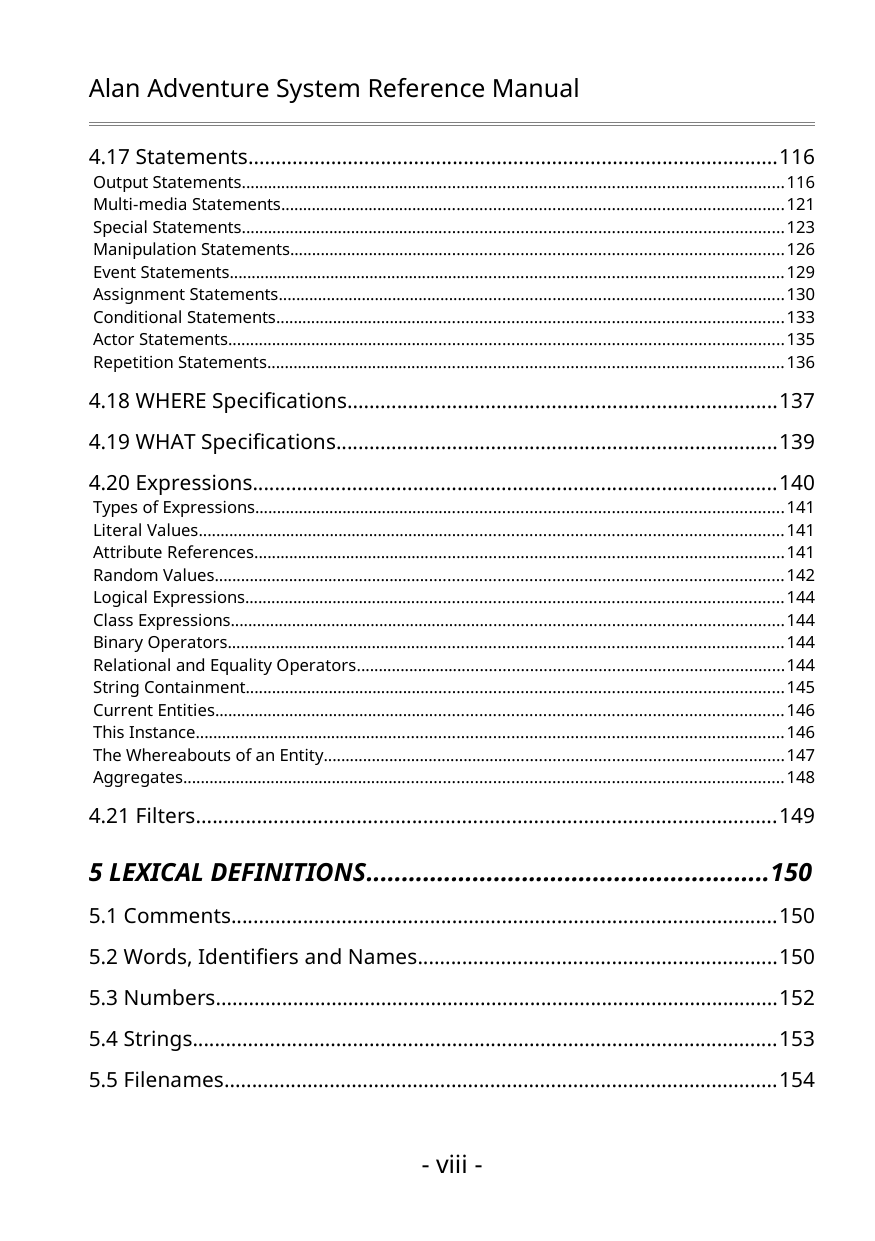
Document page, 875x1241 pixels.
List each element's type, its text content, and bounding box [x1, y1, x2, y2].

text Output Statements 116 [88, 171, 815, 193]
text Multi-media Statements 121 [88, 193, 815, 216]
text Actor Statements 135 [88, 328, 815, 351]
text Types of Expressions 141 [88, 496, 815, 519]
text Repetition Statements 136 [88, 351, 815, 373]
text This Instance 146 [88, 721, 815, 744]
text 5.1 Comments 150 [88, 901, 815, 930]
text Conditional Statements 133 [88, 306, 815, 328]
text 4.21 Filters 149 [88, 801, 815, 830]
text Binary Operators 144 [88, 631, 815, 654]
text 5.5 Filenames 154 [88, 1065, 815, 1094]
text 4.18 WHERE Specifications 137 [88, 386, 815, 414]
text Current Entities 146 [88, 699, 815, 721]
text Literal Values 141 [88, 519, 815, 541]
text 5.3 Numbers 152 [88, 983, 815, 1012]
text Logical Expressions 144 [88, 586, 815, 609]
text 5.2 Words, Identifiers and Names 150 [88, 942, 815, 971]
text 5.4 Strings 153 [88, 1024, 815, 1053]
text Manipulation Statements 126 [88, 238, 815, 261]
text 4.17 Statements 116 [88, 142, 815, 171]
text Event Statements 129 [88, 261, 815, 283]
text The Whereabouts of an Entity 147 [88, 744, 815, 766]
text Attribute References 141 [88, 541, 815, 564]
text 5 Lexical Definitions 150 [88, 855, 815, 889]
text Class Expressions 144 [88, 609, 815, 631]
text 4.19 WHAT Specifications 139 [88, 427, 815, 455]
text String Containment 145 [88, 676, 815, 699]
text Aggregates 148 [88, 766, 815, 789]
text Relational and Equality Operators 144 [88, 654, 815, 676]
text 4.20 Expressions 140 [88, 468, 815, 496]
text Special Statements 123 [88, 216, 815, 238]
text Assignment Statements 130 [88, 283, 815, 306]
text Random Values 142 [88, 564, 815, 586]
